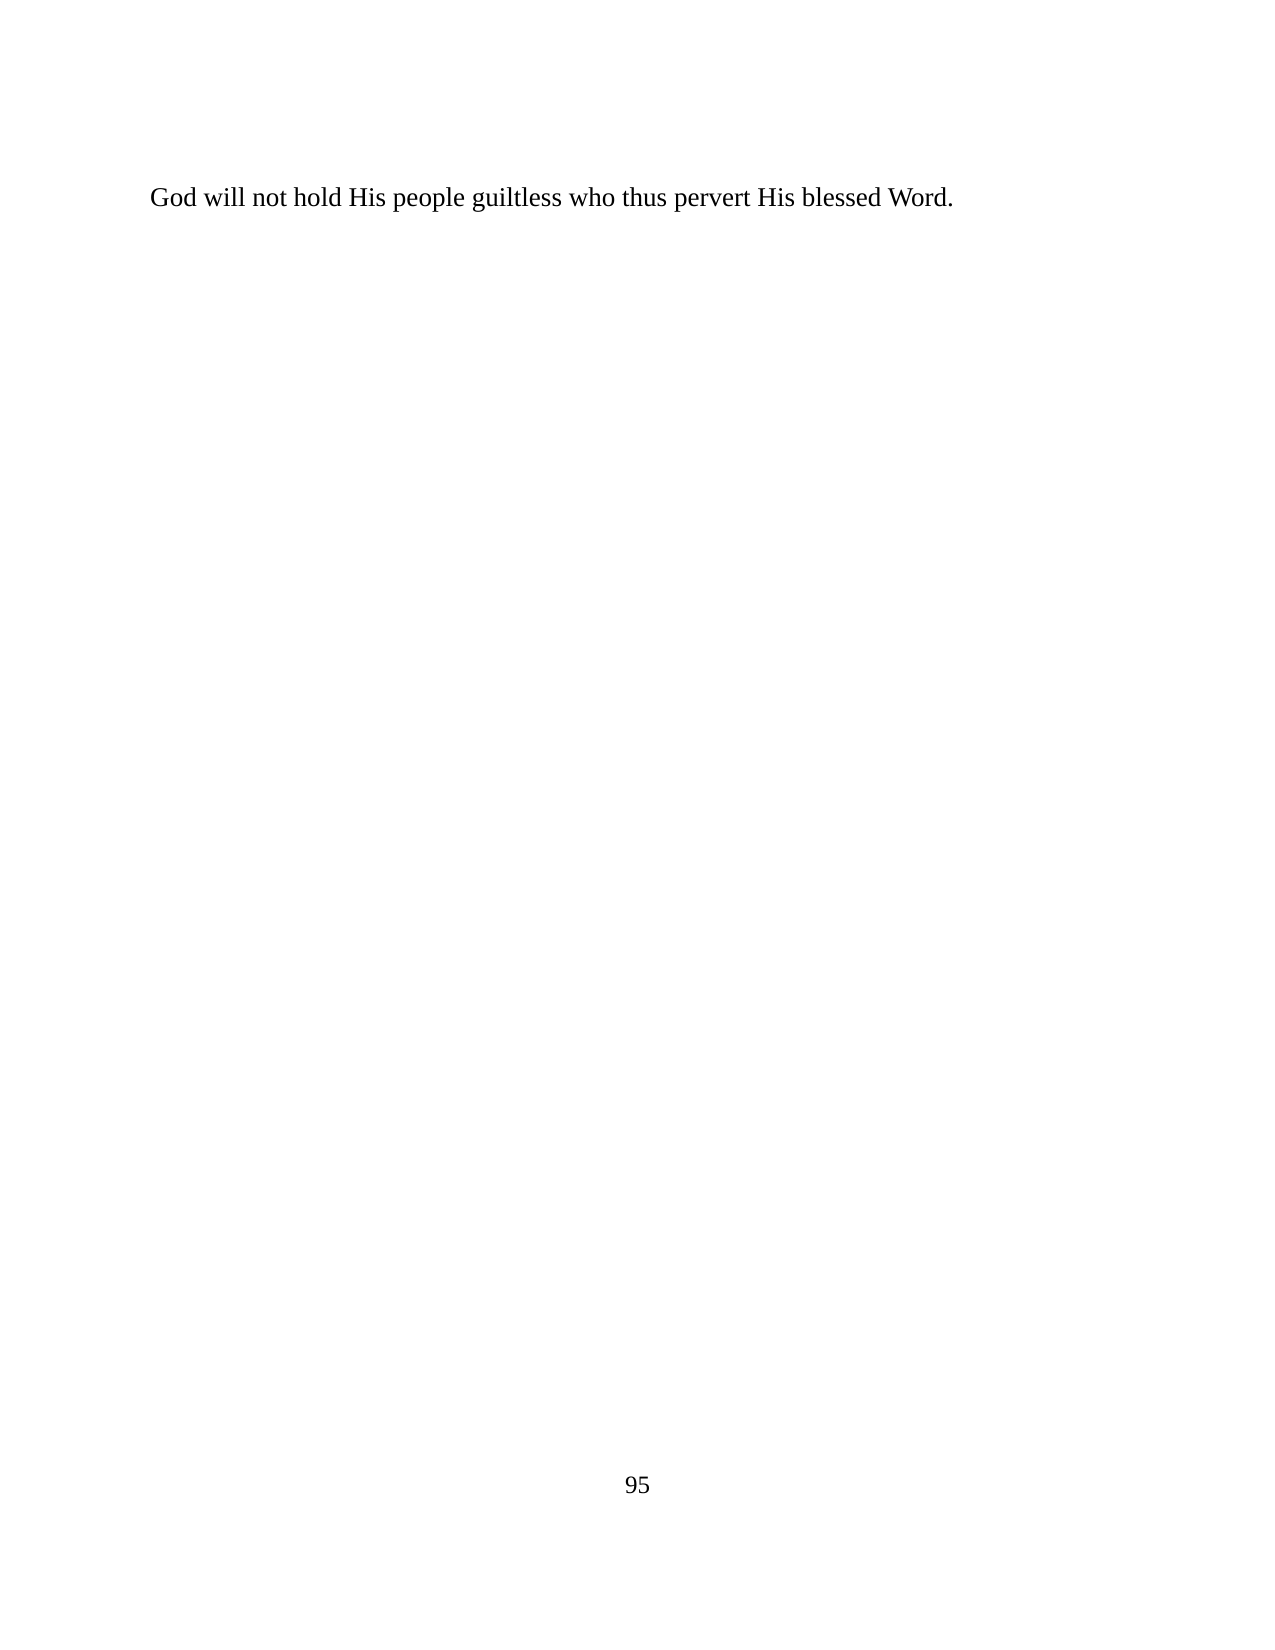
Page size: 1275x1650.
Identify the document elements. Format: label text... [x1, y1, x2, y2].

text God will not hold His people guiltless who thus pervert His blessed Word. [150, 181, 1125, 212]
